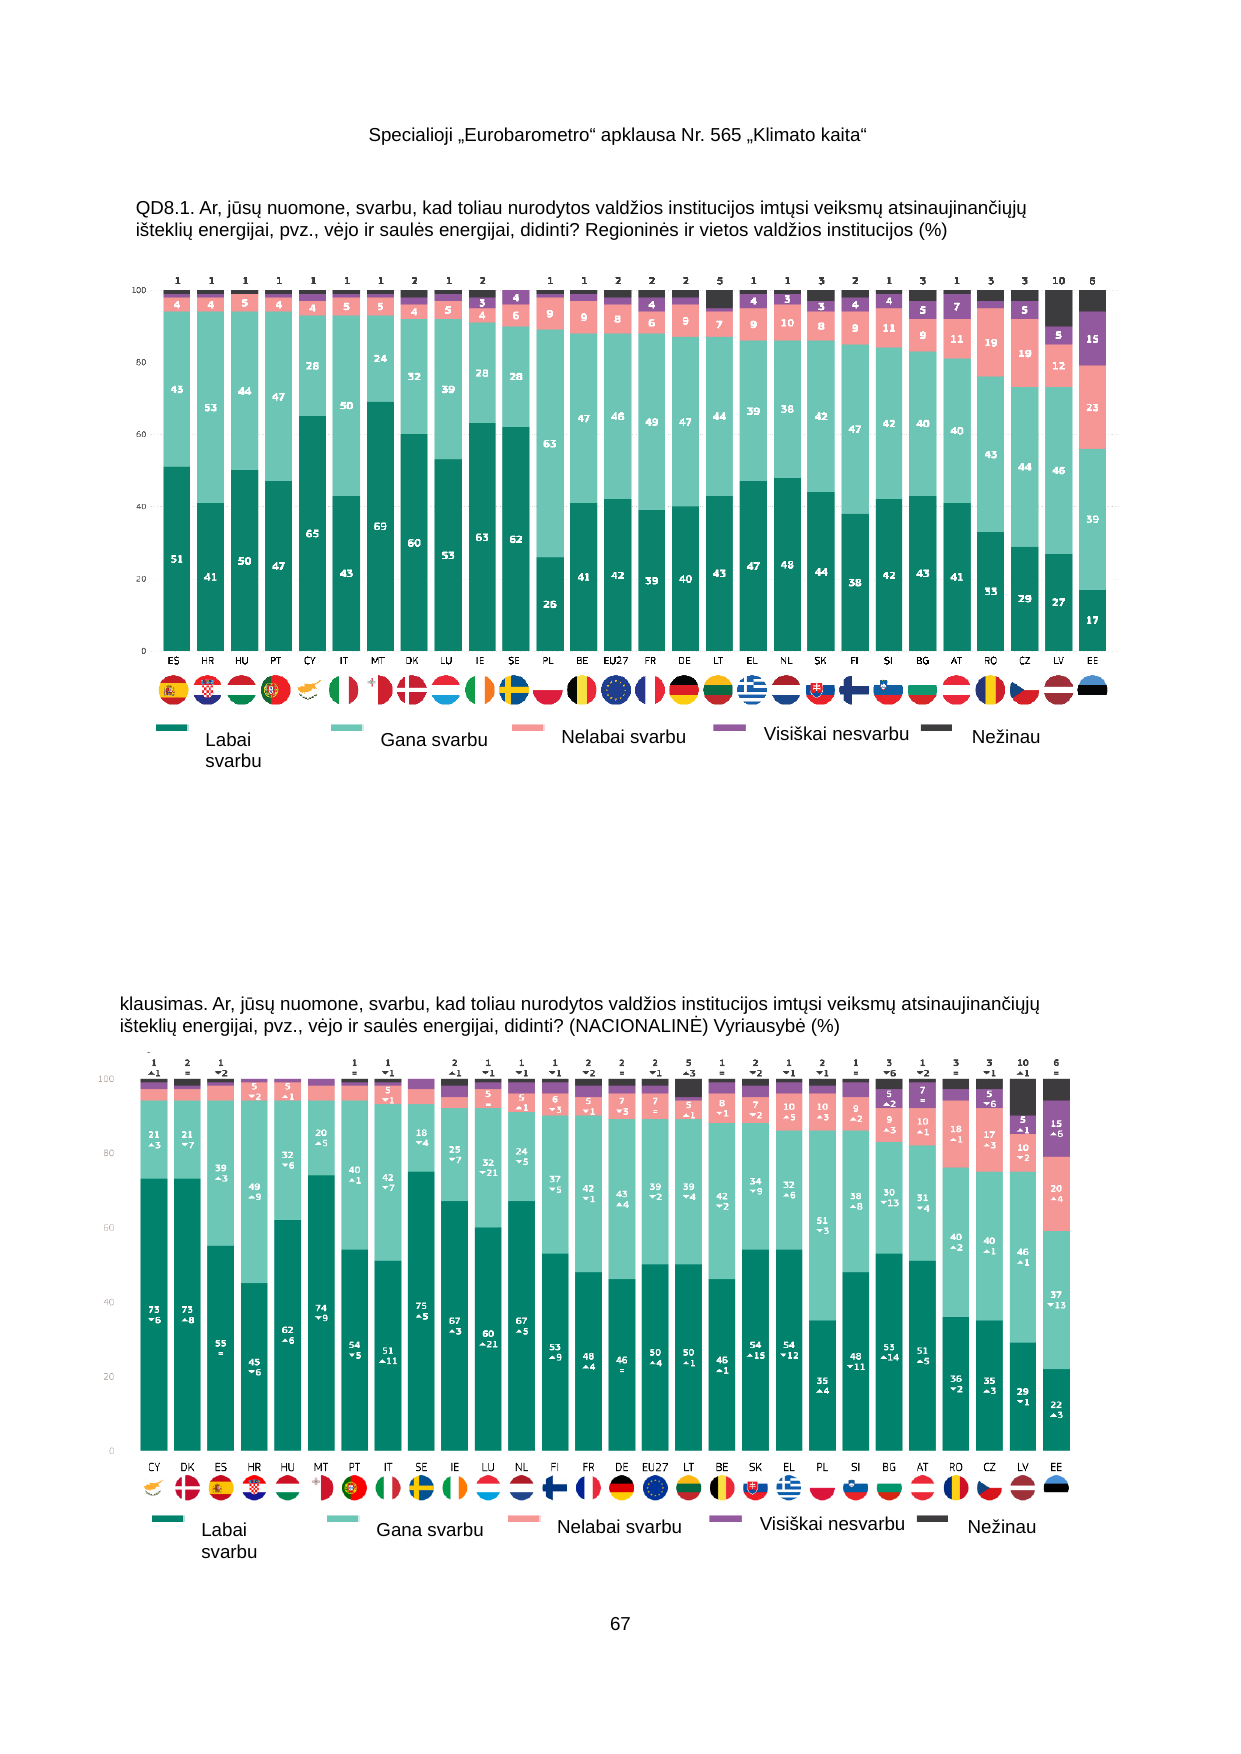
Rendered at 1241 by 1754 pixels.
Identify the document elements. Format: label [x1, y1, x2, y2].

picture [150, 722, 958, 733]
picture [146, 1513, 954, 1524]
picture [93, 1052, 1086, 1511]
picture [115, 269, 1119, 712]
